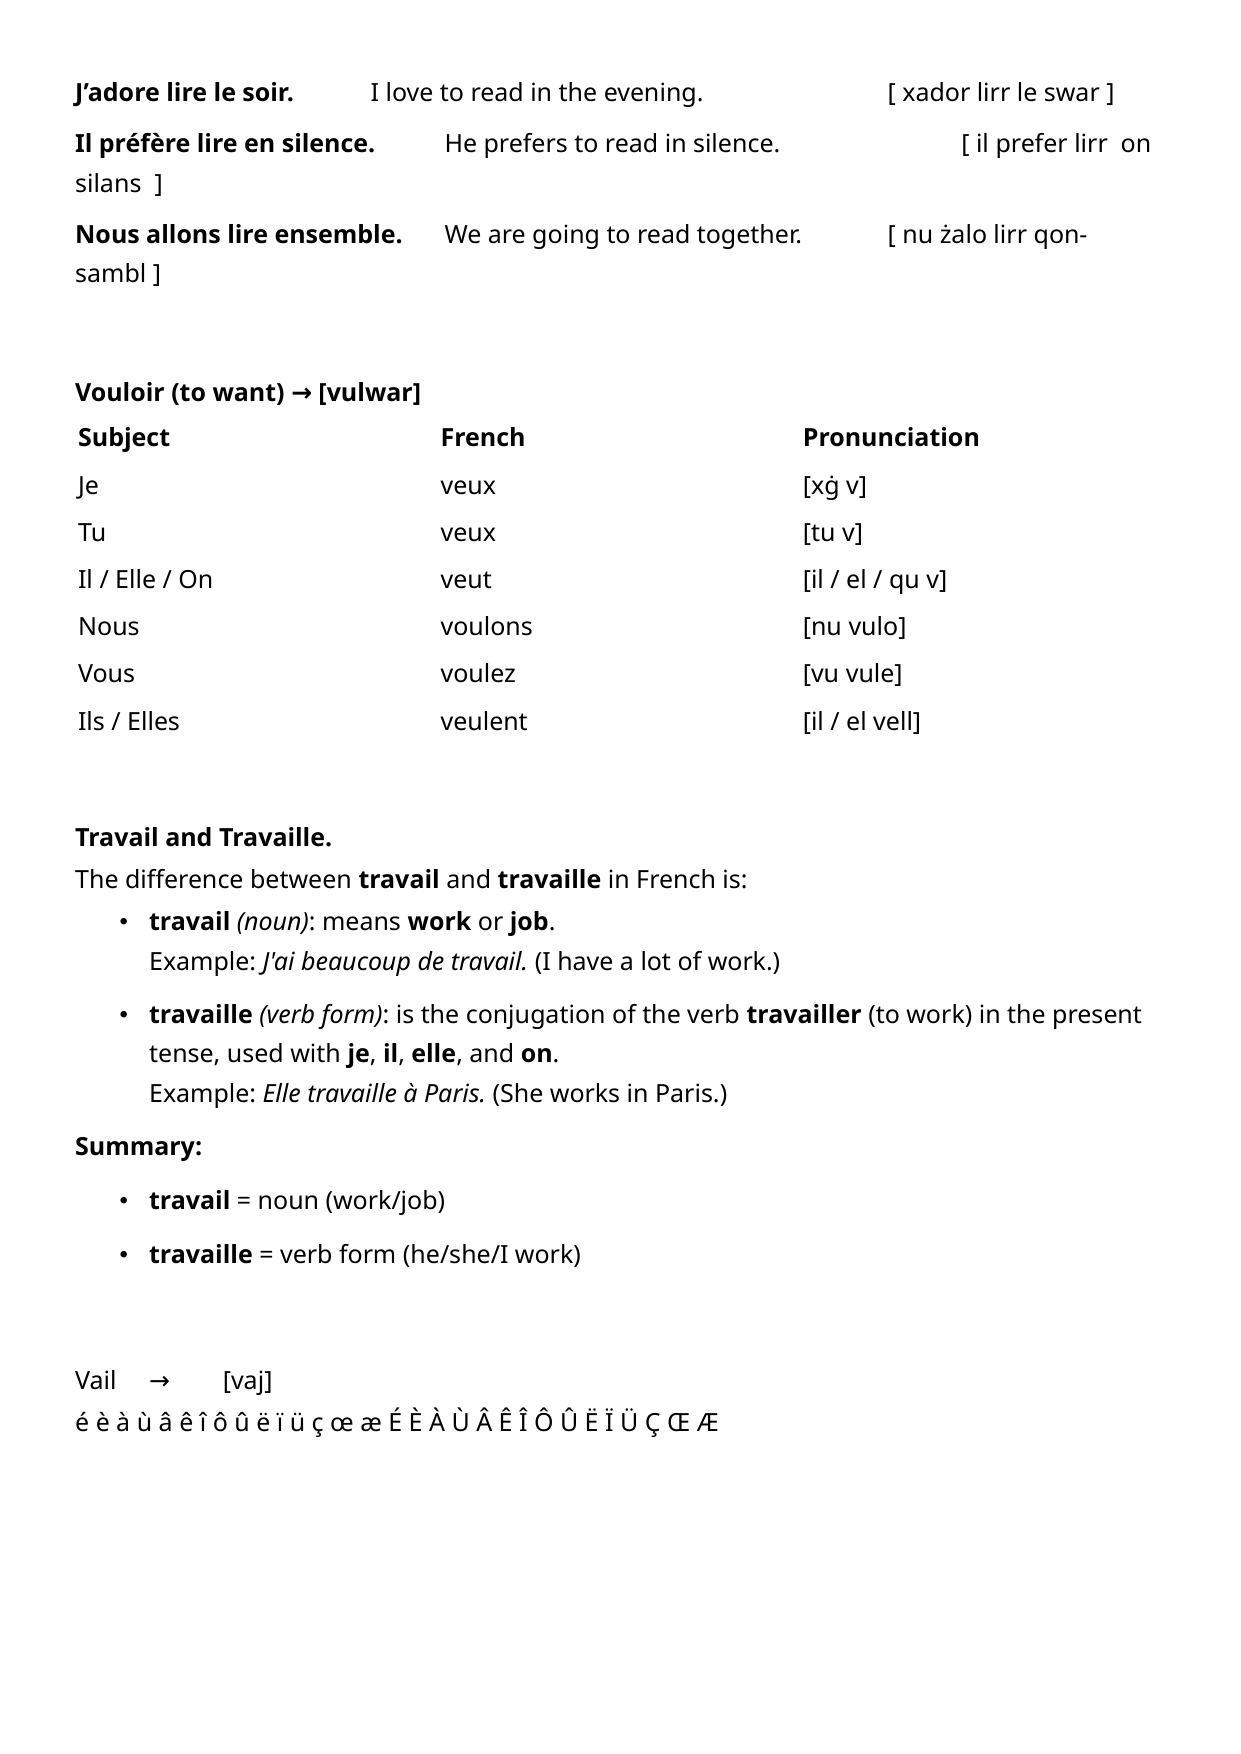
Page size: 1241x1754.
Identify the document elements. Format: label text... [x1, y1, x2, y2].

table_cell Ils / Elles [75, 700, 437, 747]
table_cell Il / Elle / On [75, 559, 437, 606]
table_cell voulons [438, 606, 800, 653]
table_header French [438, 417, 800, 464]
table_cell voulez [438, 653, 800, 700]
text Vouloir (to want) → [vulwar] [75, 375, 1165, 409]
list travail = noun (work/job) [119, 1183, 1165, 1217]
table_cell [il / el / qu v] [800, 559, 1162, 606]
text Travail and Travaille. [75, 819, 1165, 854]
list travail (noun): means work or job. Example: J'ai beaucoup de travail. (I have a lot of work.) [119, 904, 1165, 977]
text Vail → [vaj] [75, 1362, 1165, 1396]
table_cell Vous [75, 653, 437, 700]
table_cell [nu vulo] [800, 606, 1162, 653]
table_cell [il / el vell] [800, 700, 1162, 747]
text The difference between travail and travaille in French is: [75, 862, 1165, 896]
table_cell Nous [75, 606, 437, 653]
text Il préfère lire en silence. He prefers to read in silence. [ il prefer lirr on silans ] [75, 126, 1165, 199]
table_cell veut [438, 559, 800, 606]
table_cell [tu v] [800, 512, 1162, 559]
text Summary: [75, 1129, 1165, 1163]
table_cell veux [438, 464, 800, 512]
text J’adore lire le soir. I love to read in the evening. [ xador lirr le swar ] [75, 75, 1165, 109]
list travaille (verb form): is the conjugation of the verb travailler (to work) in the present tense, used with je, il, elle, and on. Example: Elle travaille à Paris. (She works in Paris.) [119, 997, 1165, 1109]
list travaille = verb form (he/she/I work) [119, 1236, 1165, 1271]
table_cell [vu vule] [800, 653, 1162, 700]
text Nous allons lire ensemble. We are going to read together. [ nu żalo lirr qon-sambl ] [75, 216, 1165, 323]
table_cell veulent [438, 700, 800, 747]
table_cell veux [438, 512, 800, 559]
table_cell [xġ v] [800, 464, 1162, 512]
text é è à ù â ê î ô û ë ï ü ç œ æ É È À Ù Â Ê Î Ô Û Ë Ï Ü Ç Œ Æ [75, 1404, 1165, 1438]
table_cell Je [75, 464, 437, 512]
table_header Pronunciation [800, 417, 1162, 464]
table_cell Tu [75, 512, 437, 559]
table_header Subject [75, 417, 437, 464]
